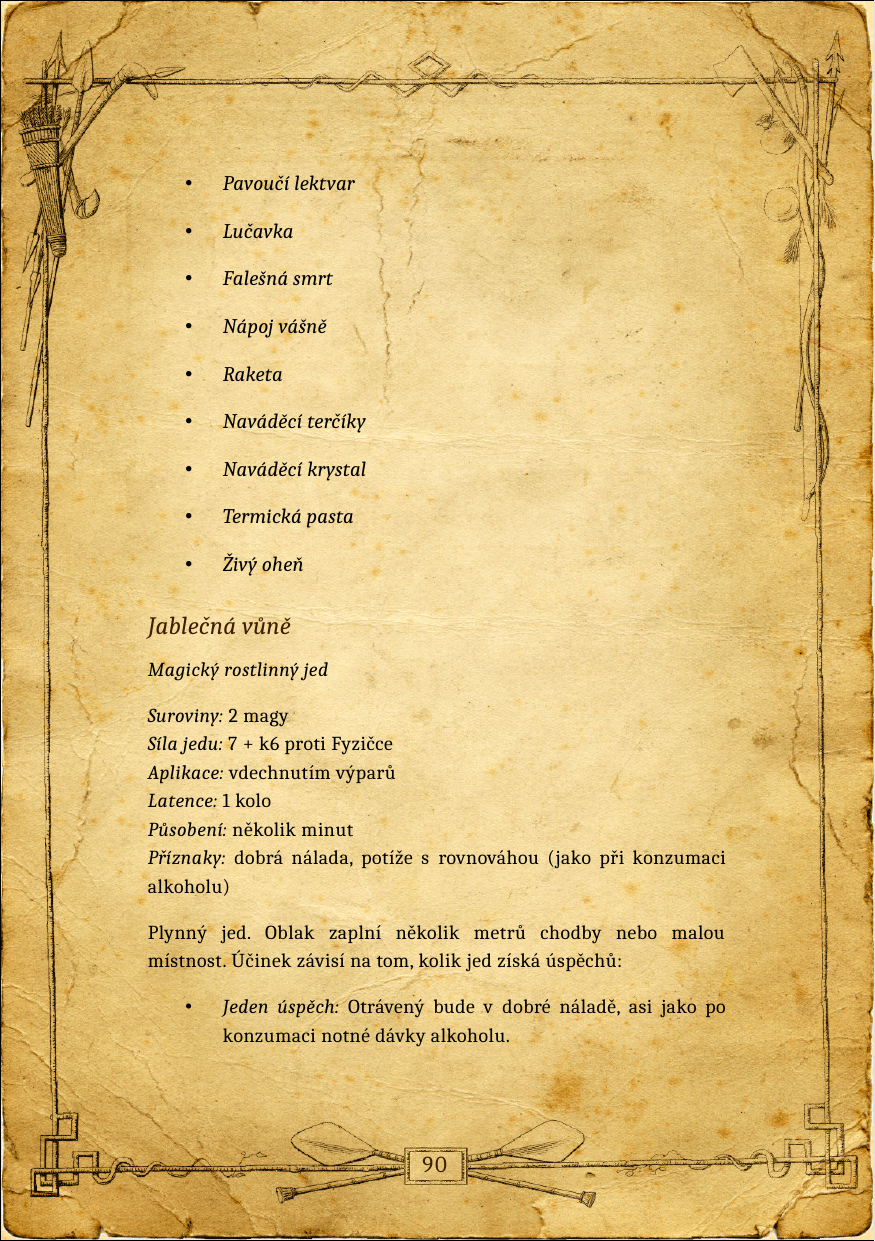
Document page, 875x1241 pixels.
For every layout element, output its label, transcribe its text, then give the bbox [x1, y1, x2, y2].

text Magický rostlinný jed [148, 658, 726, 681]
list Nápoj vášně [185, 314, 726, 338]
list Raketa [185, 362, 726, 386]
list Pavoučí lektvar [185, 172, 726, 196]
text Plynný jed. Oblak zaplní několik metrů chodby nebo malou místnost. Účinek závisí na tom, kolik jed získá úspěchů: [148, 921, 726, 973]
list Jeden úspěch: Otrávený bude v⁠ dobré náladě, asi jako po konzumaci notné dávky alkoholu. [185, 996, 726, 1047]
subtitle Jablečná vůně [148, 612, 726, 641]
list Termická pasta [185, 505, 726, 529]
list Lučavka [185, 219, 726, 243]
list Naváděcí terčíky [185, 410, 726, 434]
text Suroviny: 2 magy Síla jedu: 7 + k6 proti Fyzičce Aplikace: vdechnutím výparů Latence: 1 kolo Působení: několik minut Příznaky: dobrá nálada, potíže s⁠ rovnováhou (jako při konzumaci alkoholu) [148, 704, 726, 898]
list Naváděcí krystal [185, 457, 726, 481]
picture [1, 1, 874, 1240]
list Živý oheň [185, 553, 726, 577]
list Falešná smrt [185, 267, 726, 291]
